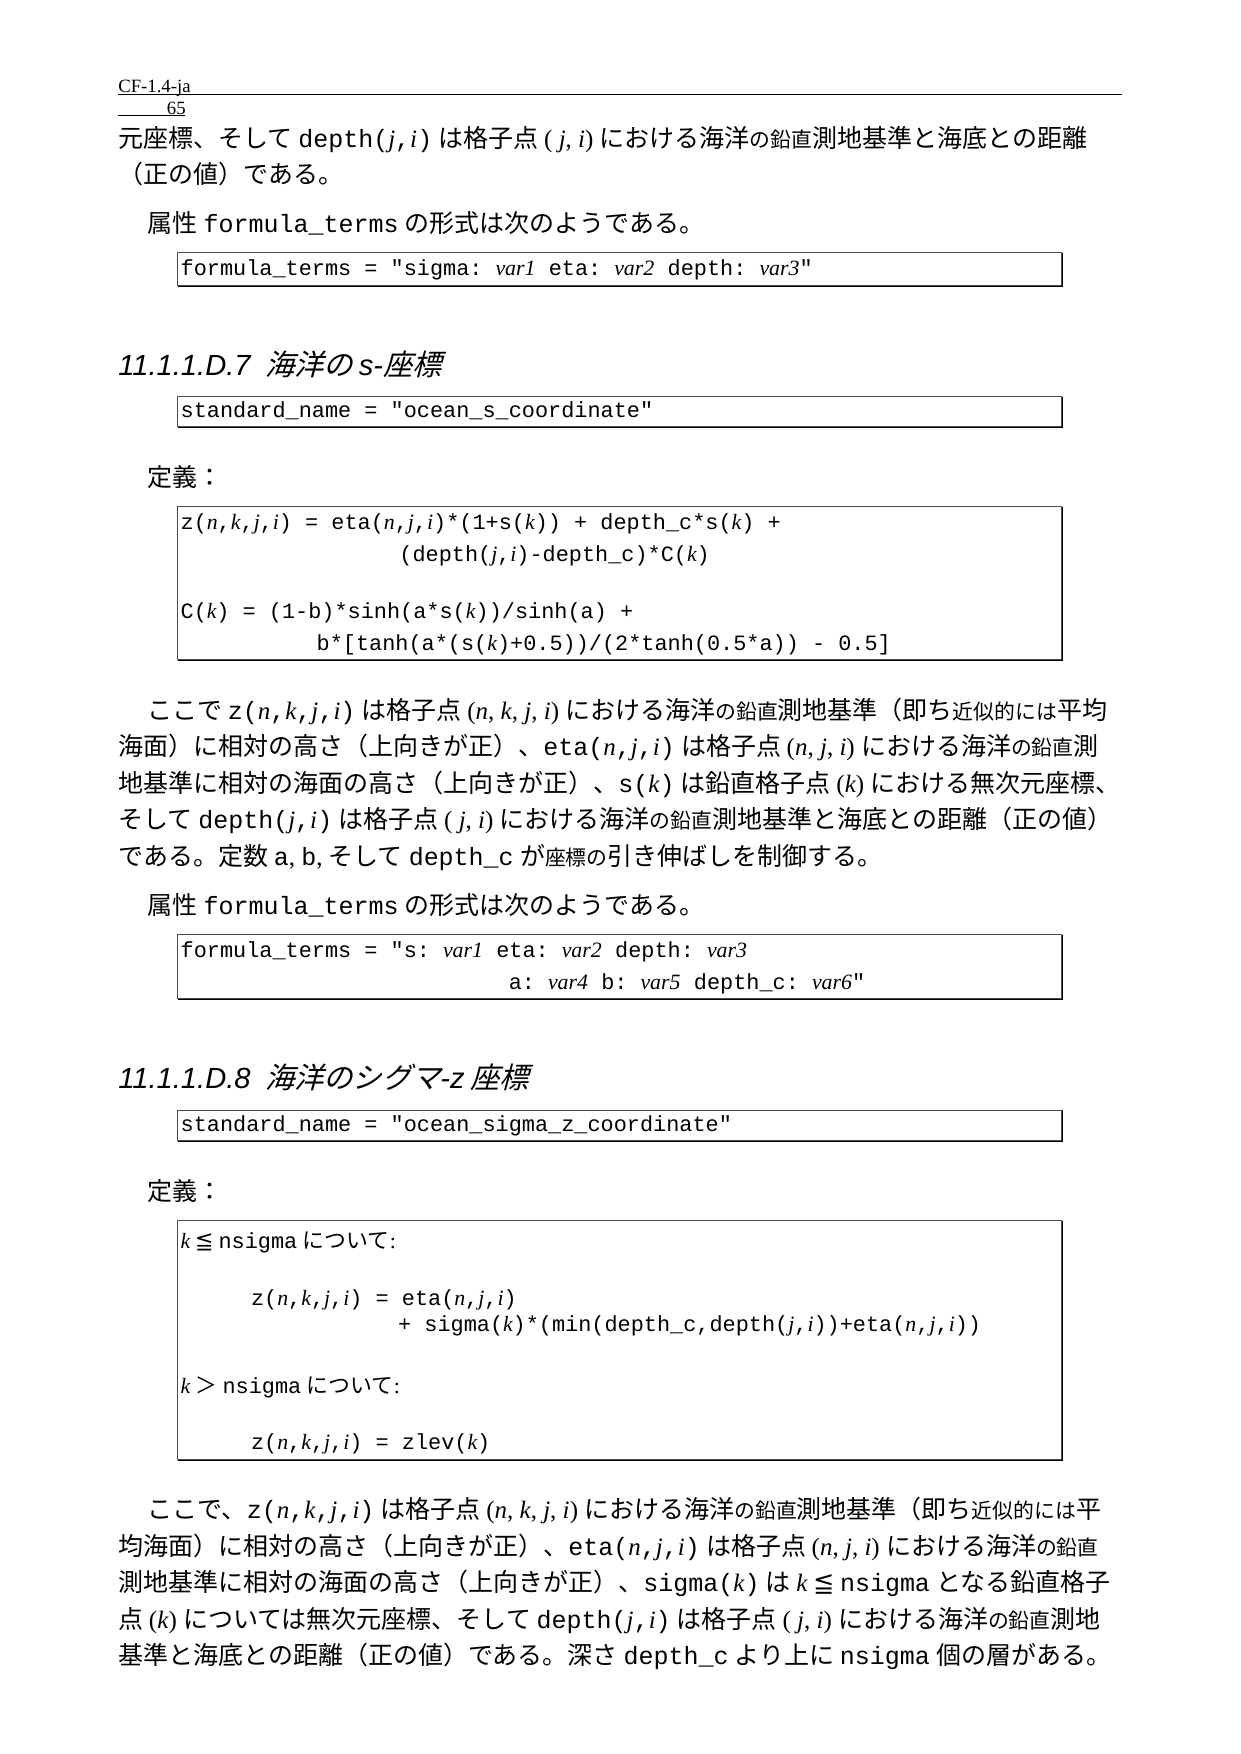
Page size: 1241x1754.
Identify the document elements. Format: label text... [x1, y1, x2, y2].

text z(n,k,j,i) = eta(n,j,i)*(1+s(k)) + depth_c*s(k) + (depth(j,i)-depth_c)*C(k) [178, 507, 1061, 568]
text z(n,k,j,i) = zlev(k) [178, 1426, 1061, 1459]
text formula_terms = "sigma: var1 eta: var2 depth: var3" [178, 253, 1061, 285]
text ここで、z(n,k,j,i) は格子点 (n, k, j, i) における海洋の鉛直測地基準（即ち近似的には平均海面）に相対の高さ（上向きが正）、eta(n,j,i) は格子点 (n, j, i) における海洋の鉛直測地基準に相対の海面の高さ（上向きが正）、sigma(k) は k ≦ nsigma となる鉛直格子点 (k) については無次元座標、そして depth(j,i) は格子点 ( j, i) における海洋の鉛直測地基準と海底との距離（正の値）である。深さ depth_c より上に nsigma 個の層がある。 [118, 1490, 1122, 1672]
subtitle 海洋のs-座標 [118, 341, 1122, 383]
subtitle 海洋のシグマ-z座標 [118, 1055, 1122, 1097]
text standard_name = "ocean_sigma_z_coordinate" [178, 1111, 1061, 1140]
text C(k) = (1-b)*sinh(a*s(k))/sinh(a) + b*[tanh(a*(s(k)+0.5))/(2*tanh(0.5*a)) - 0.5] [178, 594, 1061, 659]
text 属性 formula_terms の形式は次のようである。 [118, 203, 1122, 240]
text z(n,k,j,i) = eta(n,j,i) + sigma(k)*(min(depth_c,depth(j,i))+eta(n,j,i)) [178, 1281, 1061, 1338]
text k ＞ nsigma について: [178, 1365, 1061, 1400]
text 定義： [118, 1171, 1122, 1207]
text k ≦ nsigma について: [178, 1221, 1061, 1255]
text 属性 formula_terms の形式は次のようである。 [118, 885, 1122, 922]
text formula_terms = "s: var1 eta: var2 depth: var3 a: var4 b: var5 depth_c: var6" [178, 935, 1061, 998]
text 元座標、そして depth(j,i) は格子点 ( j, i) における海洋の鉛直測地基準と海底との距離（正の値）である。 [118, 118, 1122, 191]
text 定義： [118, 457, 1122, 494]
text standard_name = "ocean_s_coordinate" [178, 397, 1061, 426]
text ここでz(n,k,j,i) は格子点 (n, k, j, i) における海洋の鉛直測地基準（即ち近似的には平均海面）に相対の高さ（上向きが正）、eta(n,j,i) は格子点 (n, j, i) における海洋の鉛直測地基準に相対の海面の高さ（上向きが正）、s(k) は鉛直格子点 (k) における無次元座標、そして depth(j,i) は格子点 ( j, i) における海洋の鉛直測地基準と海底との距離（正の値）である。定数 a, b, そして depth_c が座標の引き伸ばしを制御する。 [118, 690, 1122, 873]
